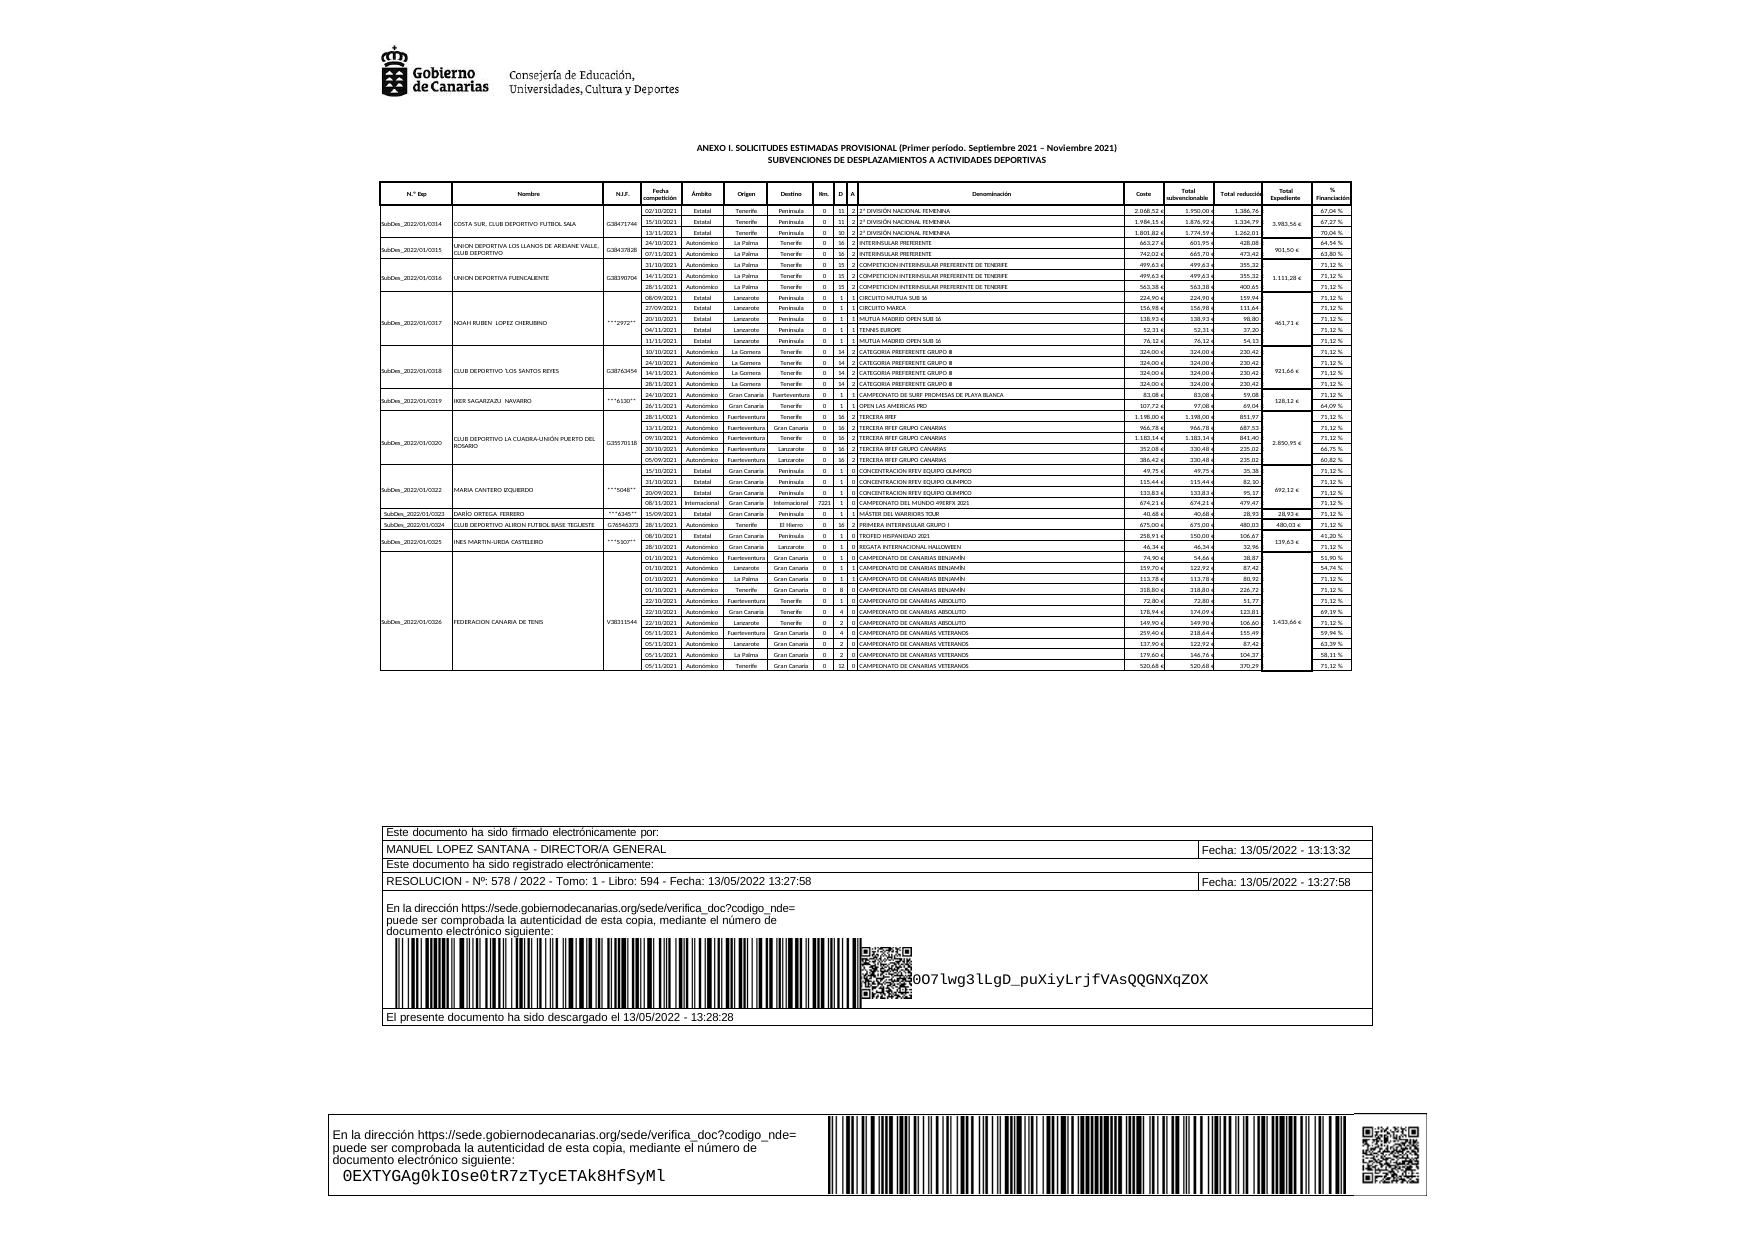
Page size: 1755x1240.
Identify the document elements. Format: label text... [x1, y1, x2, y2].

table_cell MUTUA MADRID OPEN SUB 16 [858, 335, 1124, 345]
table_cell Lanzarote [768, 444, 813, 453]
table_cell Gran Canaria [724, 465, 767, 475]
table_cell 324,00 € [1125, 368, 1164, 377]
table_cell 2 [848, 433, 857, 442]
table_cell La Palma [724, 281, 767, 291]
table_cell 15/10/2021 [642, 216, 681, 226]
table_cell 1 [834, 400, 847, 410]
table_header Total reducción [1215, 183, 1261, 204]
table_cell 71,12 % [1313, 574, 1351, 583]
table_cell Autonómico [682, 357, 723, 367]
table_cell 0 [814, 292, 833, 302]
table_cell Autonómico [682, 411, 723, 421]
table_header Nombre [453, 183, 602, 204]
table_cell 2 [848, 227, 857, 237]
table_cell 51,77 € [1214, 595, 1261, 605]
table_cell 111,64 € [1214, 303, 1261, 312]
table_cell 174,09 € [1165, 606, 1213, 616]
table_cell Gran Canaria [768, 574, 813, 583]
table_cell 0 [814, 433, 833, 442]
table_cell 2.850,95 € [1263, 412, 1311, 464]
table_cell 0 [848, 541, 857, 551]
table_cell 2 [834, 649, 847, 659]
table_cell 1 [834, 563, 847, 572]
table_cell 16 [834, 454, 847, 464]
table_cell 235,02 € [1214, 444, 1261, 453]
table_cell Gran Canaria [768, 660, 813, 670]
table_cell 59,94 % [1313, 628, 1351, 637]
table_cell 31/10/2021 [642, 259, 681, 269]
table_cell 226,72 € [1214, 584, 1261, 594]
table_cell 0 [848, 595, 857, 605]
table_cell Lanzarote [724, 292, 767, 302]
table_cell CONCENTRACION RFEV EQUIPO OLIMPICO [858, 476, 1124, 486]
table_cell 14 [834, 346, 847, 356]
table_cell 1 [848, 389, 857, 399]
table_header Este documento ha sido firmado electrónicamente por: [383, 827, 1372, 840]
table_cell 1 [848, 509, 857, 518]
table_cell 128,12 € [1263, 390, 1311, 410]
table_cell 52,31 € [1125, 324, 1164, 334]
table_cell 30/10/2021 [642, 444, 681, 453]
table_cell Estatal [682, 324, 723, 334]
table_cell Internacional [682, 498, 723, 507]
table_cell 72,80 € [1165, 595, 1213, 605]
table_cell 499,63 € [1165, 259, 1213, 269]
table_cell Fuerteventura [724, 454, 767, 464]
table_cell PRIMERA INTERINSULAR GRUPO I [858, 519, 1124, 529]
table_cell 138,93 € [1165, 314, 1213, 323]
table_cell 76,12 € [1165, 335, 1213, 345]
table_cell 0 [848, 649, 857, 659]
table_cell Gran Canaria [768, 422, 813, 432]
table_cell Este documento ha sido registrado electrónicamente: [383, 859, 1372, 872]
table_cell 122,92 € [1165, 563, 1213, 572]
table_cell 178,94 € [1125, 606, 1164, 616]
table_cell 0 [848, 606, 857, 616]
table_cell 480,03 € [1263, 520, 1311, 529]
table_cell 901,50 € [1263, 239, 1311, 258]
table_cell La Palma [724, 238, 767, 247]
table_cell 259,40 € [1125, 628, 1164, 637]
table_cell 355,32 € [1214, 270, 1261, 280]
table_cell Autonómico [682, 606, 723, 616]
table_cell Autonómico [682, 519, 723, 529]
table_cell La Gomera [724, 368, 767, 377]
table_cell 159,94 € [1214, 292, 1261, 302]
table_cell 1.386,76 € [1214, 206, 1261, 215]
table_cell 663,27 € [1125, 238, 1164, 247]
table_cell 67,04 % [1313, 206, 1351, 215]
table_cell 71,12 % [1313, 335, 1351, 345]
table_cell 1 [848, 292, 857, 302]
table_cell Tenerife [768, 606, 813, 616]
table_cell CATEGORIA PREFERENTE GRUPO III [858, 368, 1124, 377]
table_header Km. [814, 183, 833, 204]
table_cell Autonómico [682, 238, 723, 247]
table_cell SubDes_2022/01/0320 [381, 411, 452, 464]
table_cell 692,12 € [1263, 466, 1311, 507]
table_cell 2ª DIVISIÓN NACIONAL FEMENINA [858, 227, 1124, 237]
table_cell 0 [814, 541, 833, 551]
table_cell 0 [848, 617, 857, 627]
table_cell Tenerife [724, 584, 767, 594]
table_cell 230,42 € [1214, 368, 1261, 377]
table_cell Gran Canaria [724, 476, 767, 486]
table_cell Estatal [682, 335, 723, 345]
table_cell 1.876,92 € [1165, 216, 1213, 226]
table_cell 60,82 % [1313, 454, 1351, 464]
table_cell 104,37 € [1214, 649, 1261, 659]
table_cell 179,60 € [1125, 649, 1164, 659]
table_cell Península [768, 303, 813, 312]
table_cell Tenerife [768, 617, 813, 627]
table_cell 665,70 € [1165, 249, 1213, 258]
table_cell ***5107** [604, 530, 641, 551]
table_cell Gran Canaria [768, 584, 813, 594]
table_cell Tenerife [768, 238, 813, 247]
table_cell CIRCUITO MARCA [858, 303, 1124, 312]
table_cell 38,87 € [1214, 552, 1261, 562]
table_cell Tenerife [724, 519, 767, 529]
table_cell 0 [848, 552, 857, 562]
table_cell Tenerife [768, 400, 813, 410]
table_cell 05/11/2021 [642, 628, 681, 637]
table_cell 11 [834, 206, 847, 215]
table_cell 71,12 % [1313, 584, 1351, 594]
table_cell 15 [834, 259, 847, 269]
table_cell Tenerife [768, 270, 813, 280]
table_cell 28,93 € [1263, 510, 1311, 518]
table_cell 330,48 € [1165, 454, 1213, 464]
table_cell 63,39 % [1313, 639, 1351, 648]
table_cell Península [768, 292, 813, 302]
table_cell 2ª DIVISIÓN NACIONAL FEMENINA [858, 216, 1124, 226]
table_cell 80,92 € [1214, 574, 1261, 583]
table_cell Internacional [768, 498, 813, 507]
table_cell G76546373 [604, 519, 641, 529]
table_cell 0 [814, 314, 833, 323]
table_cell 115,44 € [1165, 476, 1213, 486]
table_cell 0 [814, 357, 833, 367]
table_cell Lanzarote [768, 541, 813, 551]
table_cell 0 [848, 476, 857, 486]
table_header Ámbito [683, 183, 723, 204]
table_cell 69,19 % [1313, 606, 1351, 616]
table_cell CONCENTRACION RFEV EQUIPO OLIMPICO [858, 465, 1124, 475]
table_cell 71,12 % [1313, 595, 1351, 605]
table_cell 0 [814, 552, 833, 562]
table_cell Gran Canaria [724, 606, 767, 616]
table_cell 230,42 € [1214, 357, 1261, 367]
table_cell 66,75 % [1313, 444, 1351, 453]
table_cell 46,34 € [1165, 541, 1213, 551]
table_cell 71,12 % [1313, 487, 1351, 497]
table_cell 71,12 % [1313, 422, 1351, 432]
table_cell 07/11/2021 [642, 249, 681, 258]
table_cell 49,75 € [1165, 465, 1213, 475]
table_cell 1.801,82 € [1125, 227, 1164, 237]
table_cell Gran Canaria [768, 552, 813, 562]
table_cell 2 [848, 411, 857, 421]
table_cell SubDes_2022/01/0314 [381, 206, 452, 237]
table_cell 28/11/0021 [642, 411, 681, 421]
table_cell 0 [814, 584, 833, 594]
table_cell 400,65 € [1214, 281, 1261, 291]
table_cell 473,42 € [1214, 249, 1261, 258]
table_cell CAMPEONATO DE CANARIAS VETERANOS [858, 649, 1124, 659]
table_cell 71,12 % [1313, 411, 1351, 421]
table_cell 1 [834, 487, 847, 497]
table_cell 0 [814, 509, 833, 518]
table_cell 1.334,79 € [1214, 216, 1261, 226]
table_cell G35570118 [604, 411, 641, 464]
table_cell Autonómico [682, 574, 723, 583]
table_cell Tenerife [724, 216, 767, 226]
table_cell 15/09/2021 [642, 509, 681, 518]
table_cell CAMPEONATO DE CANARIAS VETERANOS [858, 639, 1124, 648]
table_cell 2 [848, 379, 857, 388]
table_cell 674,21 € [1125, 498, 1164, 507]
table_cell SubDes_2022/01/0317 [381, 292, 452, 345]
table_cell Península [768, 206, 813, 215]
table_cell 0 [848, 465, 857, 475]
table_cell 71,12 % [1313, 541, 1351, 551]
table_cell 14 [834, 357, 847, 367]
table_cell SubDes_2022/01/0323 [381, 509, 452, 518]
table_cell 324,00 € [1165, 346, 1213, 356]
table_cell 11 [834, 216, 847, 226]
table_cell 318,80 € [1165, 584, 1213, 594]
table_cell 71,12 % [1313, 476, 1351, 486]
table_cell 2 [848, 259, 857, 269]
table_cell 16 [834, 238, 847, 247]
table_cell Autonómico [682, 422, 723, 432]
table_cell 107,72 € [1125, 400, 1164, 410]
table_cell 2 [848, 519, 857, 529]
table_cell 98,80 € [1214, 314, 1261, 323]
table_cell 1 [834, 335, 847, 345]
table_cell Tenerife [724, 206, 767, 215]
table_cell 0 [814, 639, 833, 648]
table_cell 71,12 % [1313, 509, 1351, 518]
table_cell 0 [814, 465, 833, 475]
table_cell 499,63 € [1125, 270, 1164, 280]
table_cell 1 [834, 324, 847, 334]
table_cell 133,83 € [1165, 487, 1213, 497]
table_cell INES MARTIN-URDA CASTELEIRO [453, 530, 603, 551]
table_cell Estatal [682, 206, 723, 215]
table_cell 26/11/2021 [642, 400, 681, 410]
table_cell INTERINSULAR PREFERENTE [858, 238, 1124, 247]
table_cell 0 [814, 476, 833, 486]
table_cell 08/10/2021 [642, 530, 681, 540]
table_cell 0 [848, 639, 857, 648]
table_cell 71,12 % [1313, 379, 1351, 388]
table_cell 1.183,14 € [1125, 433, 1164, 442]
table_cell Autonómico [682, 454, 723, 464]
table_cell NOAH RUBEN LOPEZ CHERUBINO [453, 292, 603, 345]
table_cell Autonómico [682, 249, 723, 258]
table_cell 1 [834, 509, 847, 518]
table_cell 76,12 € [1125, 335, 1164, 345]
table_cell 16 [834, 249, 847, 258]
table_cell 2 [848, 357, 857, 367]
table_cell La Palma [724, 574, 767, 583]
table_cell Autonómico [682, 595, 723, 605]
table_cell 675,00 € [1165, 519, 1213, 529]
table_cell 0 [814, 346, 833, 356]
table_cell 15 [834, 281, 847, 291]
table_cell 0 [814, 335, 833, 345]
table_cell Estatal [682, 303, 723, 312]
table_cell Península [768, 324, 813, 334]
table_cell Gran Canaria [768, 649, 813, 659]
table_cell 0 [814, 649, 833, 659]
table_cell Fuerteventura [724, 552, 767, 562]
table_cell 2ª DIVISIÓN NACIONAL FEMENINA [858, 206, 1124, 215]
table_cell Gran Canaria [768, 563, 813, 572]
table_cell La Palma [724, 270, 767, 280]
table_cell 0 [848, 660, 857, 670]
table_cell Tenerife [768, 346, 813, 356]
table_cell 28/11/2021 [642, 519, 681, 529]
table_cell 2 [848, 346, 857, 356]
table_cell 0 [814, 216, 833, 226]
table_cell 71,12 % [1313, 324, 1351, 334]
table_header Total Expediente [1263, 183, 1311, 204]
table_cell 05/09/2021 [642, 454, 681, 464]
table_cell Autonómico [682, 379, 723, 388]
table_cell 63,80 % [1313, 249, 1351, 258]
table_cell 0 [814, 530, 833, 540]
table_cell Lanzarote [724, 639, 767, 648]
table_cell Gran Canaria [768, 628, 813, 637]
table_cell 0 [814, 660, 833, 670]
table_cell 10/10/2021 [642, 346, 681, 356]
table_cell Autonómico [682, 649, 723, 659]
table_cell TROFEO HISPANIDAD 2021 [858, 530, 1124, 540]
table_cell 24/10/2021 [642, 357, 681, 367]
table_cell Gran Canaria [724, 389, 767, 399]
table_cell 09/10/2021 [642, 433, 681, 442]
table_cell Fuerteventura [724, 444, 767, 453]
table_cell Gran Canaria [768, 639, 813, 648]
table_cell 71,12 % [1313, 357, 1351, 367]
table_cell Tenerife [768, 411, 813, 421]
table_cell Autonómico [682, 584, 723, 594]
table_cell 0 [814, 563, 833, 572]
table_cell El Hierro [768, 519, 813, 529]
table_cell 352,08 € [1125, 444, 1164, 453]
table_cell 71,12 % [1313, 389, 1351, 399]
table_cell Fuerteventura [724, 433, 767, 442]
table_cell 49,75 € [1125, 465, 1164, 475]
table_cell CAMPEONATO DE CANARIAS ABSOLUTO [858, 606, 1124, 616]
table_cell 01/10/2021 [642, 563, 681, 572]
table_cell 05/11/2021 [642, 639, 681, 648]
table_cell Estatal [682, 292, 723, 302]
table_cell CAMPEONATO DEL MUNDO 49ERFX 2021 [858, 498, 1124, 507]
table_cell 324,00 € [1165, 379, 1213, 388]
table_cell 12 [834, 660, 847, 670]
table_cell ***6130** [604, 389, 641, 410]
table_cell Gran Canaria [724, 530, 767, 540]
table_cell 675,00 € [1125, 519, 1164, 529]
table_cell 22/10/2021 [642, 595, 681, 605]
table_cell 16 [834, 411, 847, 421]
table_cell Autonómico [682, 541, 723, 551]
table_cell 40,68 € [1125, 509, 1164, 518]
table_cell 13/11/2021 [642, 422, 681, 432]
table_cell 1 [848, 303, 857, 312]
table_cell 0 [814, 606, 833, 616]
table_cell 1.111,28 € [1263, 260, 1311, 291]
table_cell 0 [814, 379, 833, 388]
table_cell 28/11/2021 [642, 379, 681, 388]
table_cell 139,63 € [1263, 531, 1311, 551]
table_cell 133,83 € [1125, 487, 1164, 497]
table_cell 64,09 % [1313, 400, 1351, 410]
table_cell 35,38 € [1214, 465, 1261, 475]
table_cell 14 [834, 368, 847, 377]
table_cell Lanzarote [724, 335, 767, 345]
table_cell 0 [848, 584, 857, 594]
table_cell Lanzarote [724, 617, 767, 627]
table_cell 324,00 € [1165, 368, 1213, 377]
table_cell 520,68 € [1125, 660, 1164, 670]
table_cell 235,02 € [1214, 454, 1261, 464]
table_cell 0 [814, 303, 833, 312]
table_cell 08/11/2021 [642, 498, 681, 507]
table_cell 58,11 % [1313, 649, 1351, 659]
table_cell MANUEL LOPEZ SANTANA - DIRECTOR/A GENERAL [383, 841, 1198, 858]
table_cell Península [768, 487, 813, 497]
table_cell Estatal [682, 227, 723, 237]
table_header N.I.F. [604, 183, 640, 204]
table_cell 24/10/2021 [642, 238, 681, 247]
table_cell CIRCUITO MUTUA SUB 16 [858, 292, 1124, 302]
table_cell 258,91 € [1125, 530, 1164, 540]
table_cell 01/10/2021 [642, 552, 681, 562]
table_cell 115,44 € [1125, 476, 1164, 486]
table_cell RESOLUCION - Nº: 578 / 2022 - Tomo: 1 - Libro: 594 - Fecha: 13/05/2022 13:27:58 [383, 873, 1198, 889]
table_cell 123,81 € [1214, 606, 1261, 616]
table_cell Tenerife [768, 281, 813, 291]
table_cell Autonómico [682, 368, 723, 377]
table_cell Tenerife [768, 259, 813, 269]
table_cell 2 [848, 206, 857, 215]
table_header Denominación [859, 183, 1123, 204]
table_cell 966,78 € [1125, 422, 1164, 432]
table_cell G38390704 [604, 259, 641, 291]
table_cell Autonómico [682, 552, 723, 562]
table_cell 479,47 € [1214, 498, 1261, 507]
table_cell La Gomera [724, 357, 767, 367]
table_cell 1 [848, 400, 857, 410]
table_cell 01/10/2021 [642, 584, 681, 594]
table_cell Fecha: 13/05/2022 - 13:27:58 [1199, 873, 1372, 889]
table_cell Autonómico [682, 660, 723, 670]
table_cell 31/10/2021 [642, 476, 681, 486]
table_cell Autonómico [682, 259, 723, 269]
table_cell Lanzarote [724, 314, 767, 323]
table_cell Gran Canaria [724, 509, 767, 518]
table_cell 71,12 % [1313, 660, 1351, 670]
table_cell MÁSTER DEL WARRIORS TOUR [858, 509, 1124, 518]
table_cell 2 [834, 639, 847, 648]
table_cell 1 [834, 389, 847, 399]
table_cell 2 [848, 249, 857, 258]
table_header D [835, 183, 846, 204]
table_cell En la dirección https://sede.gobiernodecanarias.org/sede/verifica_doc?codigo_nde= puede ser comprobada la autenticidad de esta copia, mediante el número de documento electrónico siguiente: 0O7lwg3lLgD_puXiyLrjfVAsQQGNXqZOX [383, 891, 1372, 1007]
table_cell Fecha: 13/05/2022 - 13:13:32 [1199, 841, 1372, 858]
table_cell Estatal [682, 509, 723, 518]
table_cell 71,12 % [1313, 465, 1351, 475]
table_cell TERCERA RFEF [858, 411, 1124, 421]
table_cell 499,63 € [1125, 259, 1164, 269]
table_cell Estatal [682, 476, 723, 486]
table_cell 71,12 % [1313, 498, 1351, 507]
table_cell 87,42 € [1214, 639, 1261, 648]
table_cell Autonómico [682, 563, 723, 572]
table_cell 0 [814, 400, 833, 410]
table_cell Tenerife [768, 379, 813, 388]
table_cell UNION DEPORTIVA FUENCALIENTE [453, 259, 603, 291]
table_header % Financiación [1313, 183, 1350, 204]
table_cell CLUB DEPORTIVO LA CUADRA-UNIÓN PUERTO DEL ROSARIO [453, 411, 603, 464]
table_cell 74,90 € [1125, 552, 1164, 562]
table_cell 106,67 € [1214, 530, 1261, 540]
table_cell 0 [814, 249, 833, 258]
table_cell 4 [834, 628, 847, 637]
table_cell 122,92 € [1165, 639, 1213, 648]
table_cell Autonómico [682, 639, 723, 648]
table_cell 461,71 € [1263, 293, 1311, 345]
table_cell 54,66 € [1165, 552, 1213, 562]
table_cell Autonómico [682, 281, 723, 291]
table_cell 138,93 € [1125, 314, 1164, 323]
table_cell 32,96 € [1214, 541, 1261, 551]
table_cell Lanzarote [724, 563, 767, 572]
table_cell Gran Canaria [724, 498, 767, 507]
table_cell 0 [814, 368, 833, 377]
table_cell 51,90 % [1313, 552, 1351, 562]
table_cell 563,38 € [1125, 281, 1164, 291]
table_cell 0 [814, 574, 833, 583]
table_cell SubDes_2022/01/0315 [381, 238, 452, 258]
table_cell 0 [814, 238, 833, 247]
table_cell La Palma [724, 249, 767, 258]
table_cell 324,00 € [1125, 379, 1164, 388]
table_cell Península [768, 335, 813, 345]
table_cell 480,03 € [1214, 519, 1261, 529]
text ANEXO I. SOLICITUDES ESTIMADAS PROVISIONAL (Primer período. Septiembre 2021 – Noviembre 2021) SUBVENCIONES DE DESPLAZAMIENTOS A ACTIVIDADES DEPORTIVAS [697, 142, 1154, 165]
table_cell SubDes_2022/01/0316 [381, 259, 452, 291]
table_cell 224,90 € [1165, 292, 1213, 302]
table_cell CATEGORIA PREFERENTE GRUPO III [858, 357, 1124, 367]
table_cell Autonómico [682, 628, 723, 637]
table_cell 1 [834, 498, 847, 507]
table_cell Autonómico [682, 444, 723, 453]
table_cell 687,53 € [1214, 422, 1261, 432]
table_cell 20/09/2021 [642, 487, 681, 497]
table_cell 330,48 € [1165, 444, 1213, 453]
table_cell SubDes_2022/01/0319 [381, 389, 452, 410]
table_cell COMPETICION INTERINSULAR PREFERENTE DE TENERIFE [858, 259, 1124, 269]
table_cell 113,78 € [1125, 574, 1164, 583]
table_cell 95,17 € [1214, 487, 1261, 497]
table_cell Lanzarote [724, 303, 767, 312]
table_cell Tenerife [768, 357, 813, 367]
table_cell 1 [834, 541, 847, 551]
table_cell 02/10/2021 [642, 206, 681, 215]
table_cell Tenerife [768, 368, 813, 377]
table_cell 1.183,14 € [1165, 433, 1213, 442]
table_cell Estatal [682, 530, 723, 540]
table_cell 13/11/2021 [642, 227, 681, 237]
table_cell Península [768, 216, 813, 226]
table_cell Fuerteventura [724, 422, 767, 432]
table_cell 324,00 € [1125, 346, 1164, 356]
table_header Fecha competición [642, 183, 681, 204]
table_cell CAMPEONATO DE CANARIAS VETERANOS [858, 660, 1124, 670]
table_cell ***2972** [604, 292, 641, 345]
table_cell DARÍO ORTEGA FERRERO [453, 509, 603, 518]
table_cell Fuerteventura [724, 628, 767, 637]
table_cell 16 [834, 422, 847, 432]
table_cell SubDes_2022/01/0322 [381, 465, 452, 507]
table_cell 155,49 € [1214, 628, 1261, 637]
table_cell 1 [848, 574, 857, 583]
table_header Origen [725, 183, 766, 204]
table_cell 1.262,01 € [1214, 227, 1261, 237]
table_cell 71,12 % [1313, 519, 1351, 529]
table_cell MUTUA MADRID OPEN SUB 16 [858, 314, 1124, 323]
table_cell 851,97 € [1214, 411, 1261, 421]
table_cell CLUB DEPORTIVO 'LOS SANTOS REYES [453, 346, 603, 388]
table_cell 97,08 € [1165, 400, 1213, 410]
table_cell 355,32 € [1214, 259, 1261, 269]
table_cell G38471744 [604, 206, 641, 237]
table_cell Tenerife [768, 595, 813, 605]
table_cell 106,60 € [1214, 617, 1261, 627]
table_cell 499,63 € [1165, 270, 1213, 280]
table_cell 1.774,59 € [1165, 227, 1213, 237]
table_cell 318,80 € [1125, 584, 1164, 594]
table_cell Fuerteventura [724, 411, 767, 421]
table_cell SubDes_2022/01/0326 [381, 552, 452, 670]
table_cell 1 [848, 314, 857, 323]
table_cell 83,08 € [1165, 389, 1213, 399]
table_cell 0 [814, 628, 833, 637]
table_cell 14/11/2021 [642, 270, 681, 280]
table_cell 70,04 % [1313, 227, 1351, 237]
table_cell Fuerteventura [768, 389, 813, 399]
table_cell 113,78 € [1165, 574, 1213, 583]
table_cell 72,80 € [1125, 595, 1164, 605]
table_cell 230,42 € [1214, 346, 1261, 356]
table_cell 20/10/2021 [642, 314, 681, 323]
table_cell 0 [814, 422, 833, 432]
table_cell 1 [834, 314, 847, 323]
table_cell 601,95 € [1165, 238, 1213, 247]
table_cell 0 [848, 498, 857, 507]
table_cell CAMPEONATO DE CANARIAS BENJAMÍN [858, 574, 1124, 583]
table_cell TERCERA RFEF GRUPO CANARIAS [858, 422, 1124, 432]
table_cell 71,12 % [1313, 314, 1351, 323]
table_cell 230,42 € [1214, 379, 1261, 388]
table_cell 37,20 € [1214, 324, 1261, 334]
table_cell Autonómico [682, 389, 723, 399]
table_cell 1.198,00 € [1125, 411, 1164, 421]
table_cell OPEN LAS AMERICAS PRO [858, 400, 1124, 410]
table_cell 64,54 % [1313, 238, 1351, 247]
table_cell 841,40 € [1214, 433, 1261, 442]
table_cell 0 [814, 281, 833, 291]
table_cell 67,27 % [1313, 216, 1351, 226]
table_cell 1 [834, 292, 847, 302]
table_cell Autonómico [682, 433, 723, 442]
table_cell 966,78 € [1165, 422, 1213, 432]
table_cell 0 [814, 411, 833, 421]
table_cell CAMPEONATO DE CANARIAS ABSOLUTO [858, 595, 1124, 605]
table_cell 0 [848, 530, 857, 540]
table_cell 1 [834, 595, 847, 605]
table_cell Península [768, 465, 813, 475]
table_cell Península [768, 476, 813, 486]
table_cell 156,98 € [1125, 303, 1164, 312]
table_cell 71,12 % [1313, 368, 1351, 377]
table_cell El presente documento ha sido descargado el 13/05/2022 - 13:28:28 [383, 1009, 1372, 1025]
table_cell 2 [834, 617, 847, 627]
table_cell UNION DEPORTIVA LOS LLANOS DE ARIDANE VALLE, CLUB DEPORTIVO [453, 238, 603, 258]
table_cell 2 [848, 454, 857, 464]
table_cell 0 [814, 259, 833, 269]
table_cell Autonómico [682, 270, 723, 280]
table_cell 0 [848, 628, 857, 637]
table_cell 01/10/2021 [642, 574, 681, 583]
table_cell Tenerife [768, 433, 813, 442]
table_cell 674,21 € [1165, 498, 1213, 507]
table_cell 7221 [814, 498, 833, 507]
table_cell 2 [848, 422, 857, 432]
table_cell Gran Canaria [724, 487, 767, 497]
table_cell 386,42 € [1125, 454, 1164, 464]
table_cell 3.983,56 € [1263, 206, 1311, 237]
table_cell Gran Canaria [724, 400, 767, 410]
table_cell CAMPEONATO DE CANARIAS BENJAMÍN [858, 563, 1124, 572]
table_cell 1 [834, 476, 847, 486]
table_cell 218,64 € [1165, 628, 1213, 637]
table_cell COMPETICION INTERINSULAR PREFERENTE DE TENERIFE [858, 270, 1124, 280]
table_cell SubDes_2022/01/0325 [381, 530, 452, 551]
table_cell 52,31 € [1165, 324, 1213, 334]
table_cell 2 [848, 368, 857, 377]
table_cell 0 [814, 617, 833, 627]
table_cell COMPETICION INTERINSULAR PREFERENTE DE TENERIFE [858, 281, 1124, 291]
table_cell Tenerife [724, 227, 767, 237]
table_cell 2 [848, 444, 857, 453]
table_cell 0 [814, 227, 833, 237]
table_cell COSTA SUR, CLUB DEPORTIVO FUTBOL SALA [453, 206, 603, 237]
table_cell 1 [834, 465, 847, 475]
table_cell 16 [834, 444, 847, 453]
table_header A [848, 183, 857, 204]
table_cell 2 [848, 270, 857, 280]
table_cell 137,90 € [1125, 639, 1164, 648]
table_cell 54,74 % [1313, 563, 1351, 572]
table_cell 15/10/2021 [642, 465, 681, 475]
table_cell 0 [814, 389, 833, 399]
table_cell 0 [814, 206, 833, 215]
table_cell Autonómico [682, 346, 723, 356]
table_cell 2 [848, 238, 857, 247]
table_cell 16 [834, 433, 847, 442]
table_cell 4 [834, 606, 847, 616]
table_cell 2 [848, 281, 857, 291]
table_cell SubDes_2022/01/0324 [381, 519, 452, 529]
table_cell 69,04 € [1214, 400, 1261, 410]
table_cell 563,38 € [1165, 281, 1213, 291]
table_cell 71,12 % [1313, 346, 1351, 356]
table_cell ***6345** [604, 509, 641, 518]
table_cell Autonómico [682, 400, 723, 410]
table_cell 14 [834, 379, 847, 388]
table_cell 28,93 € [1214, 509, 1261, 518]
table_cell 16 [834, 519, 847, 529]
table_cell 324,00 € [1125, 357, 1164, 367]
table_header Destino [768, 183, 812, 204]
table_cell 149,90 € [1125, 617, 1164, 627]
table_cell 71,12 % [1313, 281, 1351, 291]
table_cell V38311544 [604, 552, 641, 670]
table_cell 0 [814, 270, 833, 280]
table_cell CLUB DEPORTIVO ALIRON FUTBOL BASE TEGUESTE [453, 519, 603, 529]
table_cell INTERINSULAR PREFERENTE [858, 249, 1124, 258]
table_cell 150,00 € [1165, 530, 1213, 540]
table_cell 0 [814, 324, 833, 334]
table_cell CAMPEONATO DE CANARIAS VETERANOS [858, 628, 1124, 637]
table_cell 0 [814, 519, 833, 529]
table_cell 82,10 € [1214, 476, 1261, 486]
table_cell Península [768, 227, 813, 237]
table_cell 28/11/2021 [642, 281, 681, 291]
table_cell MARIA CANTERO IZQUIERDO [453, 465, 603, 507]
table_cell REGATA INTERNACIONAL HALLOWEEN [858, 541, 1124, 551]
table_cell TENNIS EUROPE [858, 324, 1124, 334]
table_cell 224,90 € [1125, 292, 1164, 302]
table_cell 1.198,00 € [1165, 411, 1213, 421]
table_cell 54,13 € [1214, 335, 1261, 345]
table_header Total subvencionable [1165, 183, 1213, 204]
table_cell 08/09/2021 [642, 292, 681, 302]
table_cell Autonómico [682, 617, 723, 627]
table_header Coste [1125, 183, 1163, 204]
table_cell SubDes_2022/01/0318 [381, 346, 452, 388]
table_cell 520,68 € [1165, 660, 1213, 670]
table_cell 10 [834, 227, 847, 237]
table_cell 14/11/2021 [642, 368, 681, 377]
table_cell 71,12 % [1313, 433, 1351, 442]
table_cell 22/10/2021 [642, 606, 681, 616]
table_cell 24/10/2021 [642, 389, 681, 399]
table_cell 1.984,15 € [1125, 216, 1164, 226]
table_cell CAMPEONATO DE SURF PROMESAS DE PLAYA BLANCA [858, 389, 1124, 399]
table_cell 22/10/2021 [642, 617, 681, 627]
table_cell Estatal [682, 487, 723, 497]
table_cell 159,70 € [1125, 563, 1164, 572]
table_cell 71,12 % [1313, 292, 1351, 302]
table_cell 0 [814, 487, 833, 497]
table_cell Península [768, 314, 813, 323]
table_cell La Palma [724, 259, 767, 269]
table_cell Tenerife [768, 249, 813, 258]
table_cell TERCERA RFEF GRUPO CANARIAS [858, 433, 1124, 442]
table_cell La Gomera [724, 379, 767, 388]
table_cell 71,12 % [1313, 270, 1351, 280]
table_cell Península [768, 509, 813, 518]
table_cell 15 [834, 270, 847, 280]
table_cell Estatal [682, 216, 723, 226]
table_cell 0 [848, 487, 857, 497]
table_cell 1 [834, 530, 847, 540]
table_cell 156,98 € [1165, 303, 1213, 312]
table_cell 1 [848, 335, 857, 345]
table_header N.º Exp [381, 183, 451, 204]
table_cell 04/11/2021 [642, 324, 681, 334]
table_cell 1 [834, 303, 847, 312]
table_cell 59,08 € [1214, 389, 1261, 399]
table_cell 27/09/2021 [642, 303, 681, 312]
table_cell CAMPEONATO DE CANARIAS ABSOLUTO [858, 617, 1124, 627]
table_cell 1 [848, 324, 857, 334]
table_cell CAMPEONATO DE CANARIAS BENJAMÍN [858, 552, 1124, 562]
table_cell Estatal [682, 465, 723, 475]
table_cell TERCERA RFEF GRUPO CANARIAS [858, 444, 1124, 453]
table_cell IKER SAGARZAZU NAVARRO [453, 389, 603, 410]
table_cell CONCENTRACION RFEV EQUIPO OLIMPICO [858, 487, 1124, 497]
table_cell Tenerife [724, 660, 767, 670]
table_cell 83,08 € [1125, 389, 1164, 399]
table_cell CATEGORIA PREFERENTE GRUPO III [858, 346, 1124, 356]
table_cell 2 [848, 216, 857, 226]
table_cell ***5048** [604, 465, 641, 507]
table_cell Gran Canaria [724, 541, 767, 551]
table_cell La Palma [724, 649, 767, 659]
table_cell 146,76 € [1165, 649, 1213, 659]
table_cell Estatal [682, 314, 723, 323]
table_cell CATEGORIA PREFERENTE GRUPO III [858, 379, 1124, 388]
table_cell Fuerteventura [724, 595, 767, 605]
table_cell 370,29 € [1214, 660, 1261, 670]
table_cell 11/11/2021 [642, 335, 681, 345]
table_cell 40,68 € [1165, 509, 1213, 518]
table_cell Lanzarote [768, 454, 813, 464]
table_cell Lanzarote [724, 324, 767, 334]
table_cell 05/11/2021 [642, 660, 681, 670]
table_cell FEDERACION CANARIA DE TENIS [453, 552, 603, 670]
table_cell 1 [834, 574, 847, 583]
table_cell 87,42 € [1214, 563, 1261, 572]
table_cell 28/10/2021 [642, 541, 681, 551]
table_cell CAMPEONATO DE CANARIAS BENJAMÍN [858, 584, 1124, 594]
table_cell 1.950,00 € [1165, 206, 1213, 215]
table_cell 324,00 € [1165, 357, 1213, 367]
table_cell 46,34 € [1125, 541, 1164, 551]
table_cell 2.068,52 € [1125, 206, 1164, 215]
table_cell 1 [834, 552, 847, 562]
table_cell 921,66 € [1263, 347, 1311, 388]
table_cell TERCERA RFEF GRUPO CANARIAS [858, 454, 1124, 464]
table_cell 41,20 % [1313, 530, 1351, 540]
table_cell G38763454 [604, 346, 641, 388]
table_cell 742,02 € [1125, 249, 1164, 258]
table_cell 149,90 € [1165, 617, 1213, 627]
table_cell 0 [814, 595, 833, 605]
table_cell 0 [814, 444, 833, 453]
table_cell G38437828 [604, 238, 641, 258]
table_cell 0 [814, 454, 833, 464]
table_cell Península [768, 530, 813, 540]
table_cell 71,12 % [1313, 259, 1351, 269]
table_cell 1 [848, 563, 857, 572]
table_cell La Gomera [724, 346, 767, 356]
table_cell 71,12 % [1313, 303, 1351, 312]
table_cell 05/11/2021 [642, 649, 681, 659]
table_cell 8 [834, 584, 847, 594]
table_cell 428,08 € [1214, 238, 1261, 247]
table_cell 71,12 % [1313, 617, 1351, 627]
table_cell 1.433,66 € [1263, 553, 1311, 670]
